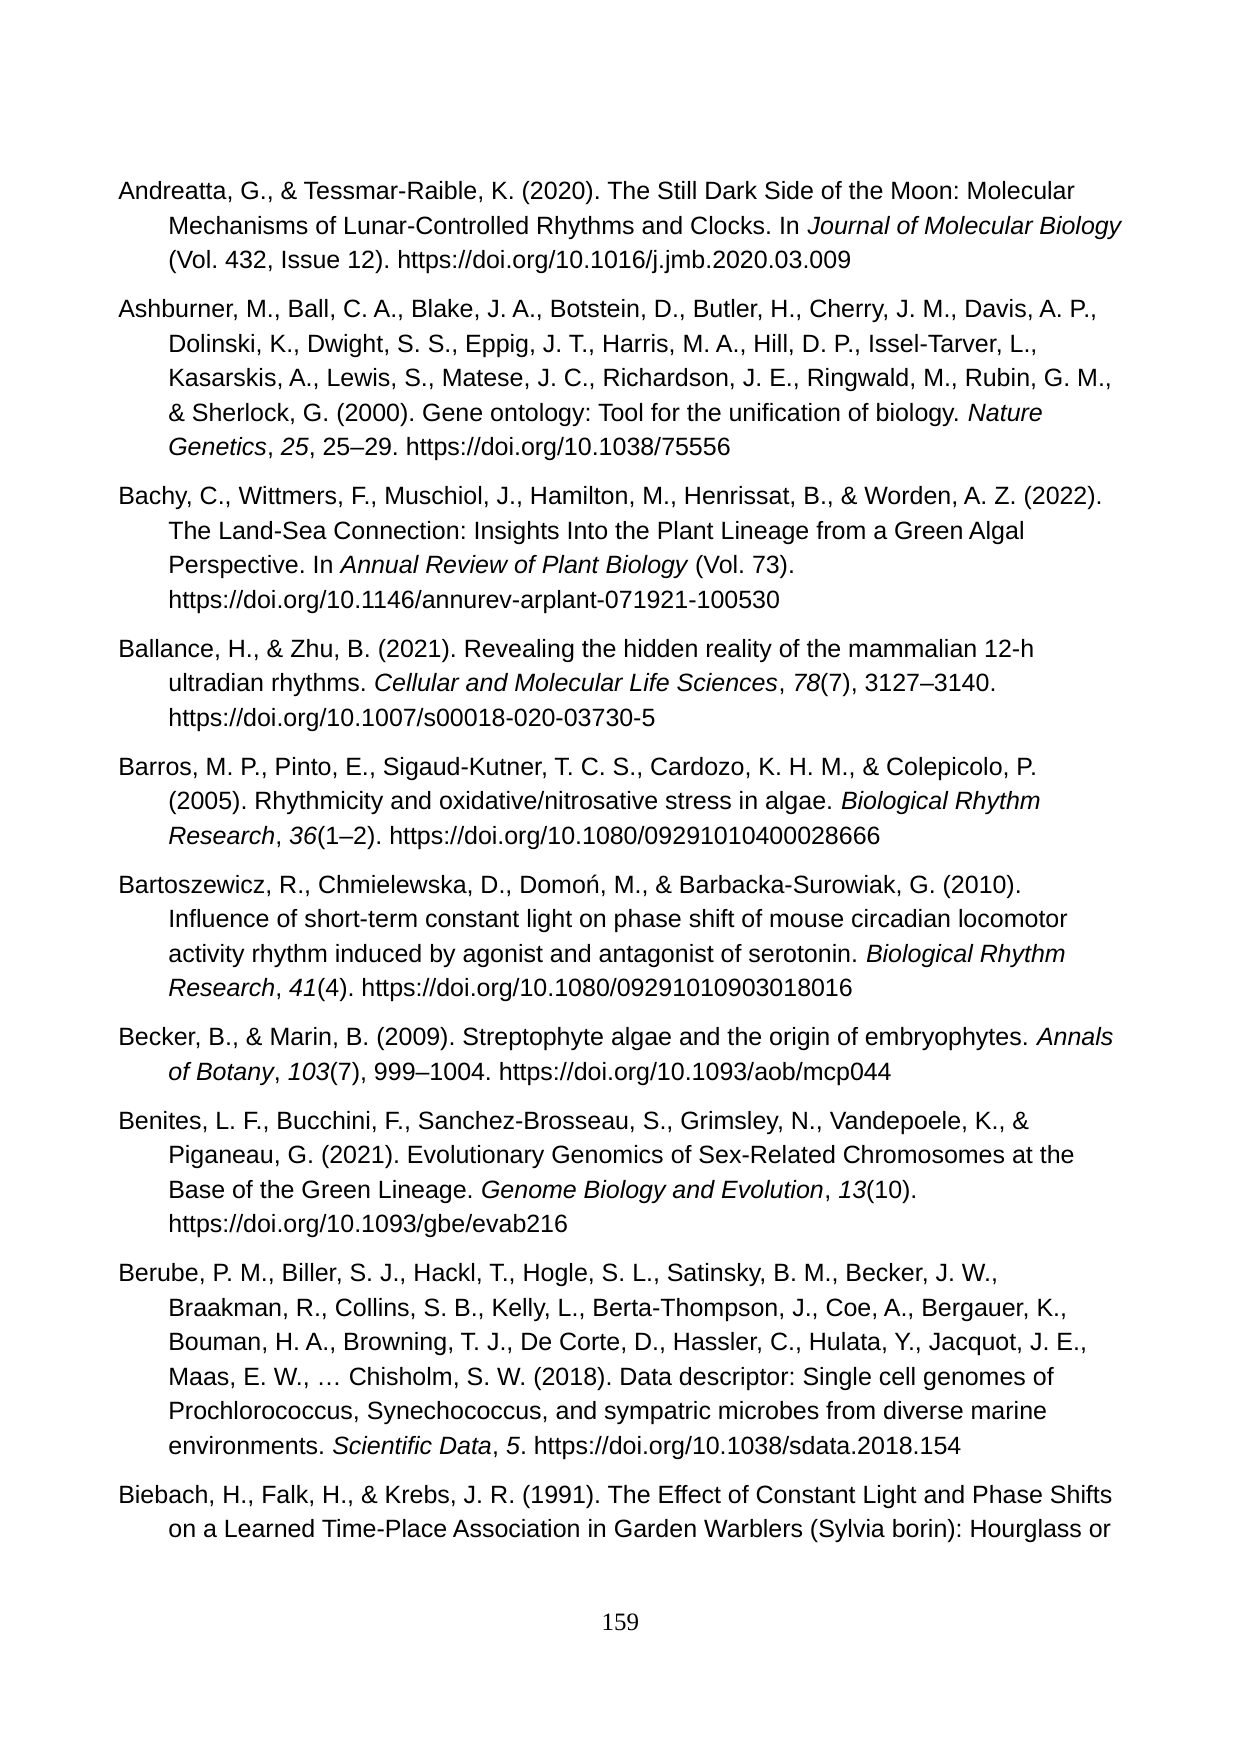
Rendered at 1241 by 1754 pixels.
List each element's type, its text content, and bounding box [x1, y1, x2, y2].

text Ashburner, M., Ball, C. A., Blake, J. A., Botstein, D., Butler, H., Cherry, J. M., Davis, A. P., Dolinski, K., Dwight, S. S., Eppig, J. T., Harris, M. A., Hill, D. P., Issel-Tarver, L., Kasarskis, A., Lewis, S., Matese, J. C., Richardson, J. E., Ringwald, M., Rubin, G. M., & Sherlock, G. (2000). Gene ontology: Tool for the unification of biology. Nature Genetics, 25, 25–29. https://doi.org/10.1038/75556 [118, 294, 1122, 461]
text Ballance, H., & Zhu, B. (2021). Revealing the hidden reality of the mammalian 12-h ultradian rhythms. Cellular and Molecular Life Sciences, 78(7), 3127–3140. https://doi.org/10.1007/s00018-020-03730-5 [118, 634, 1122, 732]
text Becker, B., & Marin, B. (2009). Streptophyte algae and the origin of embryophytes. Annals of Botany, 103(7), 999–1004. https://doi.org/10.1093/aob/mcp044 [118, 1022, 1122, 1086]
text Barros, M. P., Pinto, E., Sigaud-Kutner, T. C. S., Cardozo, K. H. M., & Colepicolo, P. (2005). Rhythmicity and oxidative/nitrosative stress in algae. Biological Rhythm Research, 36(1–2). https://doi.org/10.1080/09291010400028666 [118, 752, 1122, 849]
text Andreatta, G., & Tessmar-Raible, K. (2020). The Still Dark Side of the Moon: Molecular Mechanisms of Lunar-Controlled Rhythms and Clocks. In Journal of Molecular Biology (Vol. 432, Issue 12). https://doi.org/10.1016/j.jmb.2020.03.009 [118, 176, 1122, 274]
text Biebach, H., Falk, H., & Krebs, J. R. (1991). The Effect of Constant Light and Phase Shifts on a Learned Time-Place Association in Garden Warblers (Sylvia borin): Hourglass or [118, 1480, 1122, 1543]
text Bartoszewicz, R., Chmielewska, D., Domoń, M., & Barbacka-Surowiak, G. (2010). Influence of short-term constant light on phase shift of mouse circadian locomotor activity rhythm induced by agonist and antagonist of serotonin. Biological Rhythm Research, 41(4). https://doi.org/10.1080/09291010903018016 [118, 870, 1122, 1002]
text Bachy, C., Wittmers, F., Muschiol, J., Hamilton, M., Henrissat, B., & Worden, A. Z. (2022). The Land-Sea Connection: Insights Into the Plant Lineage from a Green Algal Perspective. In Annual Review of Plant Biology (Vol. 73). https://doi.org/10.1146/annurev-arplant-071921-100530 [118, 481, 1122, 613]
text Berube, P. M., Biller, S. J., Hackl, T., Hogle, S. L., Satinsky, B. M., Becker, J. W., Braakman, R., Collins, S. B., Kelly, L., Berta-Thompson, J., Coe, A., Bergauer, K., Bouman, H. A., Browning, T. J., De Corte, D., Hassler, C., Hulata, Y., Jacquot, J. E., Maas, E. W., … Chisholm, S. W. (2018). Data descriptor: Single cell genomes of Prochlorococcus, Synechococcus, and sympatric microbes from diverse marine environments. Scientific Data, 5. https://doi.org/10.1038/sdata.2018.154 [118, 1258, 1122, 1459]
text Benites, L. F., Bucchini, F., Sanchez-Brosseau, S., Grimsley, N., Vandepoele, K., & Piganeau, G. (2021). Evolutionary Genomics of Sex-Related Chromosomes at the Base of the Green Lineage. Genome Biology and Evolution, 13(10). https://doi.org/10.1093/gbe/evab216 [118, 1106, 1122, 1238]
